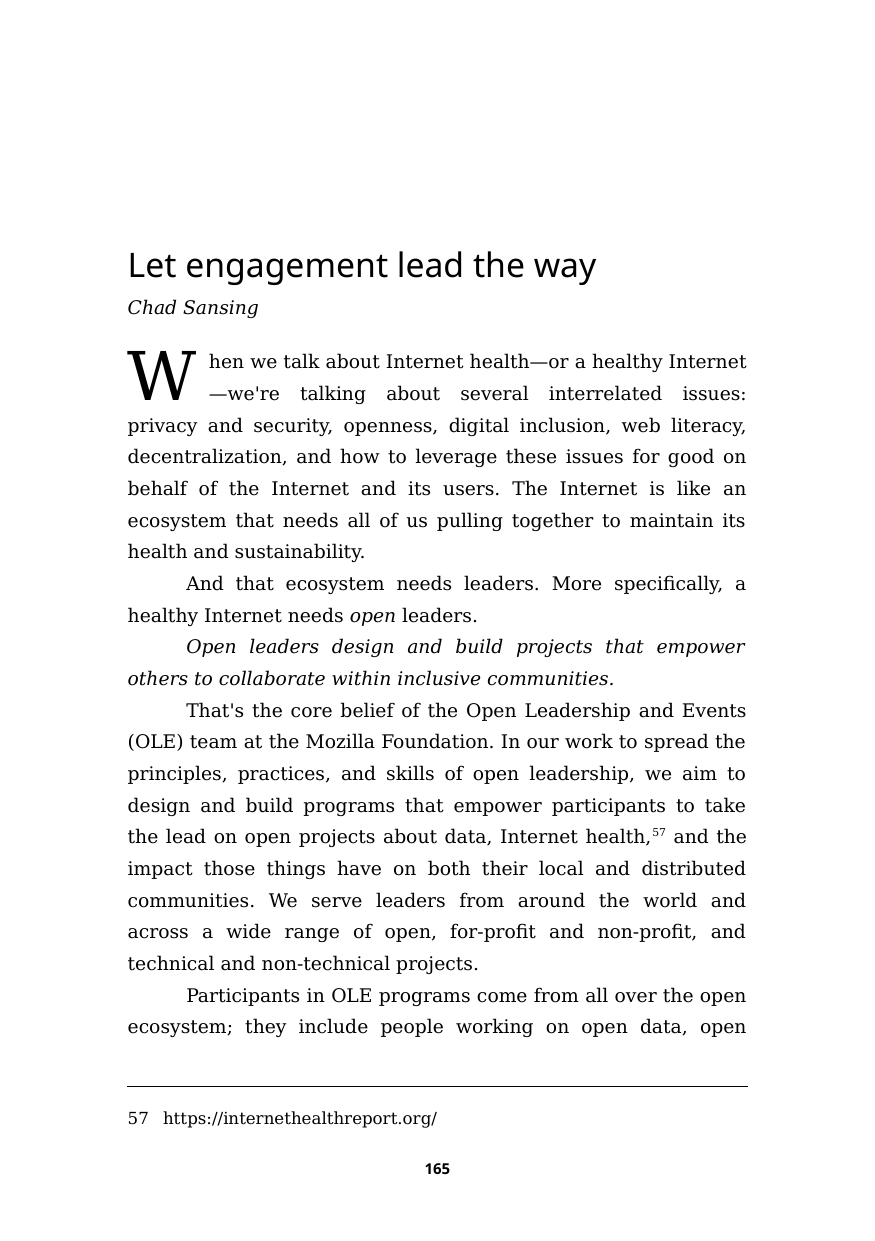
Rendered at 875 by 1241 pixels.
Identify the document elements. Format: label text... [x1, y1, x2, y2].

text Chad Sansing [127, 297, 747, 319]
text When we talk about Internet health—or a healthy Internet—we're talking about several interrelated issues: privacy and security, openness, digital inclusion, web literacy, decentralization, and how to leverage these issues for good on behalf of the Internet and its users. The Internet is like an ecosystem that needs all of us pulling together to maintain its health and sustainability. [127, 351, 747, 563]
text And that ecosystem needs leaders. More specifically, a healthy Internet needs open leaders. [127, 573, 747, 627]
text Open leaders design and build projects that empower others to collaborate within inclusive communities. [127, 636, 747, 690]
subtitle Let engagement lead the way [127, 246, 747, 285]
text That's the core belief of the Open Leadership and Events (OLE) team at the Mozilla Foundation. In our work to spread the principles, practices, and skills of open leadership, we aim to design and build programs that empower participants to take the lead on open projects about data, Internet health, and the impact those things have on both their local and distributed communities. We serve leaders from around the world and across a wide range of open, for-profit and non-profit, and technical and non-technical projects. [127, 700, 747, 975]
text Participants in OLE programs come from all over the open ecosystem; they include people working on open data, open [127, 985, 747, 1038]
text https://internethealthreport.org/ [127, 1109, 747, 1128]
